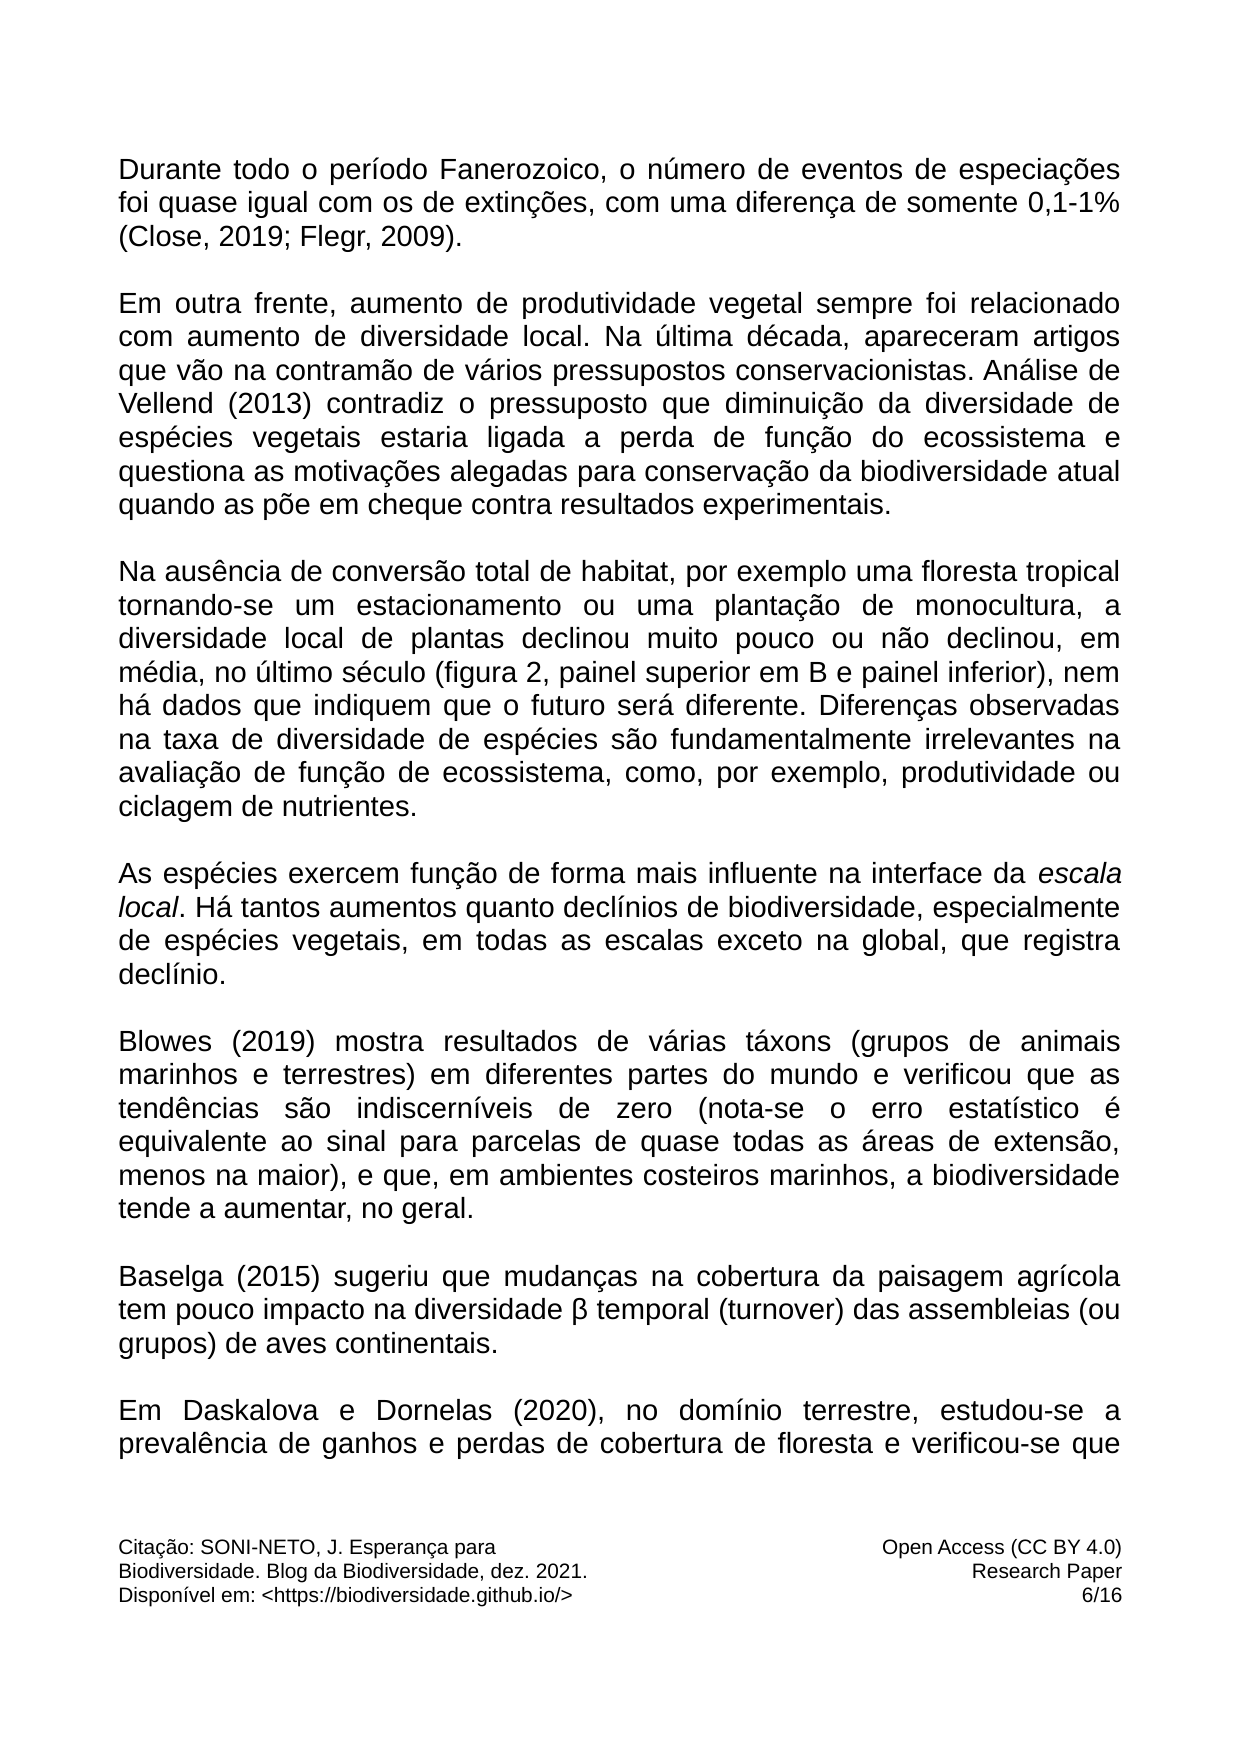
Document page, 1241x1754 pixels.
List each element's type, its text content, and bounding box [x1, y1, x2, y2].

text Blowes (2019) mostra resultados de várias táxons (grupos de animais marinhos e terrestres) em diferentes partes do mundo e verificou que as tendências são indiscerníveis de zero (nota-se o erro estatístico é equivalente ao sinal para parcelas de quase todas as áreas de extensão, menos na maior), e que, em ambientes costeiros marinhos, a biodiversidade tende a aumentar, no geral. [118, 1024, 1122, 1225]
text Baselga (2015) sugeriu que mudanças na cobertura da paisagem agrícola tem pouco impacto na diversidade β temporal (turnover) das assembleias (ou grupos) de aves continentais. [118, 1258, 1122, 1359]
text Em Daskalova e Dornelas (2020), no domínio terrestre, estudou-se a prevalência de ganhos e perdas de cobertura de floresta e verificou-se que [118, 1393, 1122, 1460]
text Durante todo o período Fanerozoico, o número de eventos de especiações foi quase igual com os de extinções, com uma diferença de somente 0,1-1% (Close, 2019; Flegr, 2009). [118, 152, 1122, 252]
text Em outra frente, aumento de produtividade vegetal sempre foi relacionado com aumento de diversidade local. Na última década, apareceram artigos que vão na contramão de vários pressupostos conservacionistas. Análise de Vellend (2013) contradiz o pressuposto que diminuição da diversidade de espécies vegetais estaria ligada a perda de função do ecossistema e questiona as motivações alegadas para conservação da biodiversidade atual quando as põe em cheque contra resultados experimentais. [118, 286, 1122, 521]
text Na ausência de conversão total de habitat, por exemplo uma floresta tropical tornando-se um estacionamento ou uma plantação de monocultura, a diversidade local de plantas declinou muito pouco ou não declinou, em média, no último século (figura 2, painel superior em B e painel inferior), nem há dados que indiquem que o futuro será diferente. Diferenças observadas na taxa de diversidade de espécies são fundamentalmente irrelevantes na avaliação de função de ecossistema, como, por exemplo, produtividade ou ciclagem de nutrientes. [118, 554, 1122, 822]
text As espécies exercem função de forma mais influente na interface da escala local. Há tantos aumentos quanto declínios de biodiversidade, especialmente de espécies vegetais, em todas as escalas exceto na global, que registra declínio. [118, 856, 1122, 990]
